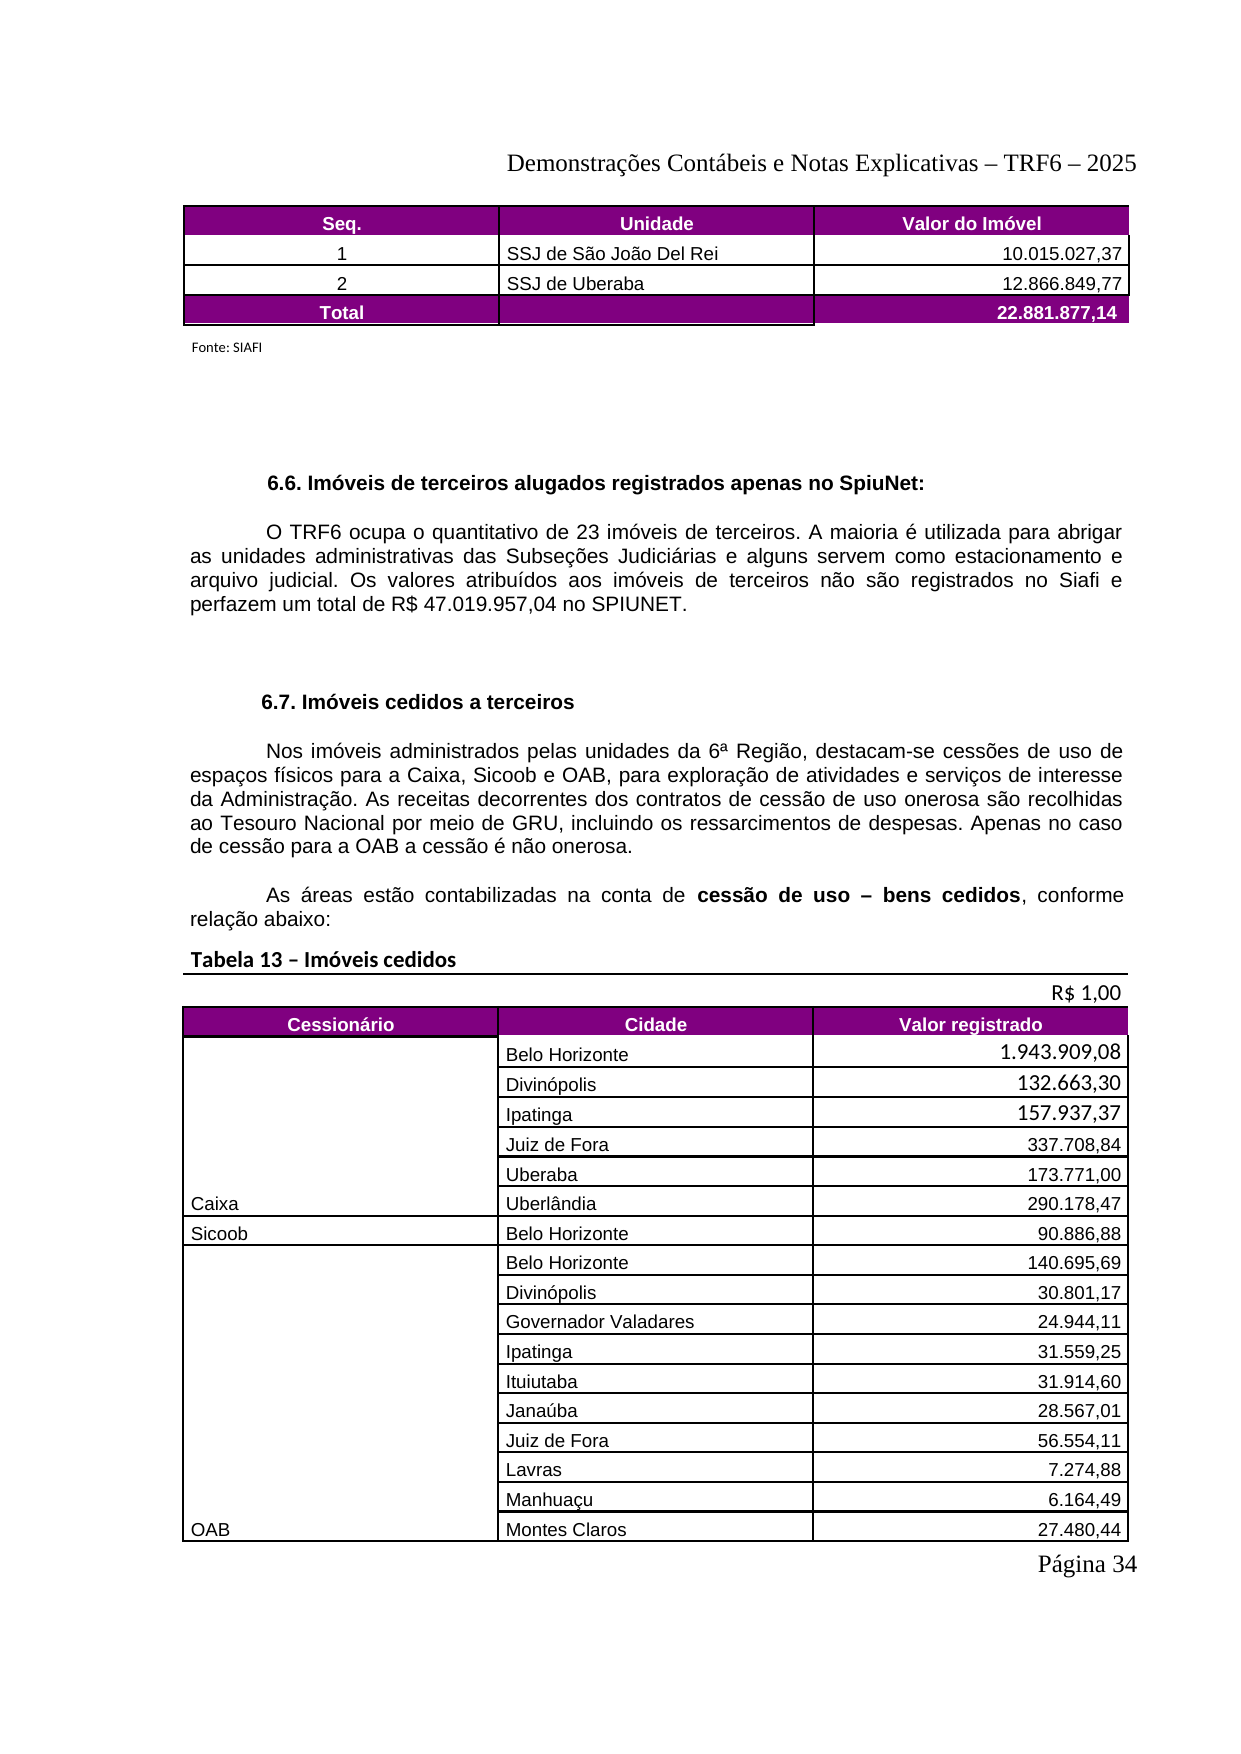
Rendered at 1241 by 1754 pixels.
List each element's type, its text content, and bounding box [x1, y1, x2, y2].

table_cell 10.015.027,37 [815, 235, 1128, 264]
table_cell Seq. [185, 207, 498, 235]
table_cell Governador Valadares [499, 1305, 812, 1333]
table_cell Fonte: SIAFI [184, 326, 814, 356]
text Nos imóveis administrados pelas unidades da 6ª Região, destacam-se cessões de uso de espaços físicos para a Caixa, Sicoob e OAB, para exploração de atividades e serviços de interesse da Administração. As receitas decorrentes dos contratos de cessão de uso onerosa são recolhidas ao Tesouro Nacional por meio de GRU, incluindo os ressarcimentos de despesas. Apenas no caso de cessão para a OAB a cessão é não onerosa. [190, 738, 1124, 858]
table_cell 1.943.909,08 [814, 1035, 1127, 1066]
table_cell R$ 1,00 [813, 975, 1128, 1006]
table_cell 6.164,49 [814, 1483, 1127, 1510]
table_cell Juiz de Fora [499, 1424, 812, 1451]
table_cell 56.554,11 [814, 1424, 1127, 1451]
table_cell [500, 296, 813, 323]
text As áreas estão contabilizadas na conta de cessão de uso – bens cedidos, conforme relação abaixo: [190, 883, 1124, 931]
table_cell Valor registrado [814, 1008, 1128, 1035]
table_cell 28.567,01 [814, 1394, 1127, 1422]
table_cell Belo Horizonte [499, 1246, 812, 1274]
table_cell 30.801,17 [814, 1276, 1127, 1303]
table_cell Juiz de Fora [499, 1128, 812, 1155]
table_cell Manhuaçu [499, 1483, 812, 1510]
table_cell [814, 324, 1129, 356]
table_cell Valor do Imóvel [815, 207, 1129, 235]
table_cell Uberaba [499, 1158, 812, 1185]
table_cell 132.663,30 [814, 1068, 1127, 1096]
table_cell Ituiutaba [499, 1365, 812, 1392]
table_cell Caixa [184, 1038, 497, 1214]
table_cell 2 [185, 266, 498, 294]
table_cell Uberlândia [499, 1187, 812, 1214]
table_cell Total [185, 296, 498, 323]
table_cell Ipatinga [499, 1335, 812, 1362]
table_cell Ipatinga [499, 1098, 812, 1126]
table_cell Cidade [499, 1008, 812, 1035]
table_cell 12.866.849,77 [815, 266, 1128, 294]
table_cell Janaúba [499, 1394, 812, 1422]
table_cell 1 [185, 235, 498, 264]
table_cell SSJ de São João Del Rei [500, 235, 813, 264]
table_cell Belo Horizonte [499, 1217, 812, 1244]
table_cell OAB [184, 1246, 497, 1540]
table_cell Divinópolis [499, 1068, 812, 1096]
table_cell Divinópolis [499, 1276, 812, 1303]
table_cell 90.886,88 [814, 1217, 1127, 1244]
table_cell SSJ de Uberaba [500, 266, 813, 294]
table_cell 22.881.877,14 [815, 296, 1129, 323]
table_cell 7.274,88 [814, 1453, 1127, 1481]
text 6.7. Imóveis cedidos a terceiros [190, 689, 1124, 713]
table_cell 31.559,25 [814, 1335, 1127, 1362]
table_cell Unidade [500, 207, 813, 235]
table_cell 290.178,47 [814, 1187, 1127, 1214]
table_cell 140.695,69 [814, 1246, 1127, 1274]
table_cell 27.480,44 [814, 1513, 1127, 1540]
table_header Tabela 13 – Imóveis cedidos [183, 944, 1128, 973]
table_cell Belo Horizonte [499, 1035, 812, 1066]
table_cell 24.944,11 [814, 1305, 1127, 1333]
table_cell Lavras [499, 1453, 812, 1481]
table_cell 31.914,60 [814, 1365, 1127, 1392]
table_cell Cessionário [184, 1008, 497, 1035]
table_cell Sicoob [184, 1217, 497, 1244]
table_cell [498, 975, 813, 1006]
table_cell Montes Claros [499, 1513, 812, 1540]
table_cell 337.708,84 [814, 1128, 1127, 1155]
table_cell [183, 975, 498, 1006]
table_cell 173.771,00 [814, 1158, 1127, 1185]
text 6.6. Imóveis de terceiros alugados registrados apenas no SpiuNet: [190, 471, 1124, 495]
table_cell 157.937,37 [814, 1098, 1127, 1126]
text O TRF6 ocupa o quantitativo de 23 imóveis de terceiros. A maioria é utilizada para abrigar as unidades administrativas das Subseções Judiciárias e alguns servem como estacionamento e arquivo judicial. Os valores atribuídos aos imóveis de terceiros não são registrados no Siafi e perfazem um total de R$ 47.019.957,04 no SPIUNET. [190, 520, 1124, 616]
